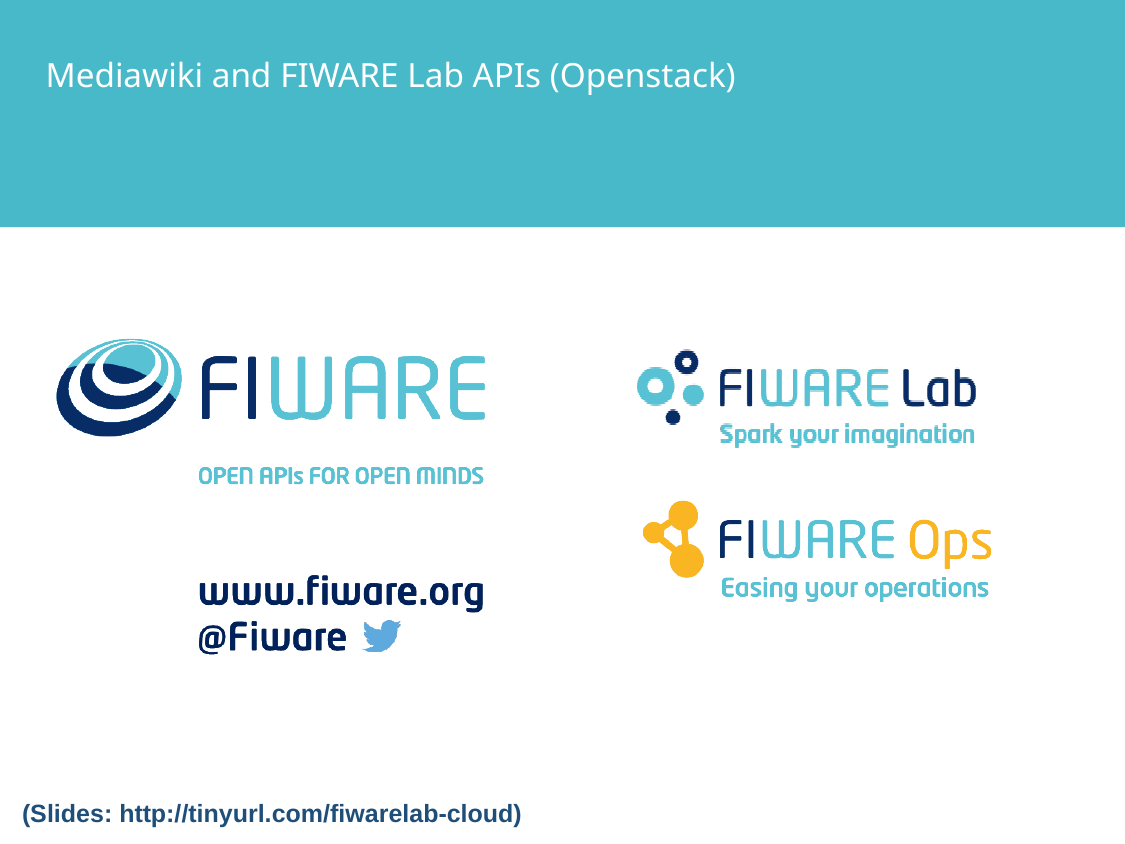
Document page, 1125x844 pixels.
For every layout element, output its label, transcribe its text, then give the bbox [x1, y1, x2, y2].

picture [45, 323, 503, 501]
text_box Mediawiki and FIWARE Lab APIs (Openstack) [30, 6, 1125, 102]
picture [573, 235, 1039, 708]
picture [174, 555, 508, 711]
text_box (Slides: http://tinyurl.com/fiwarelab-cloud) [7, 789, 598, 835]
